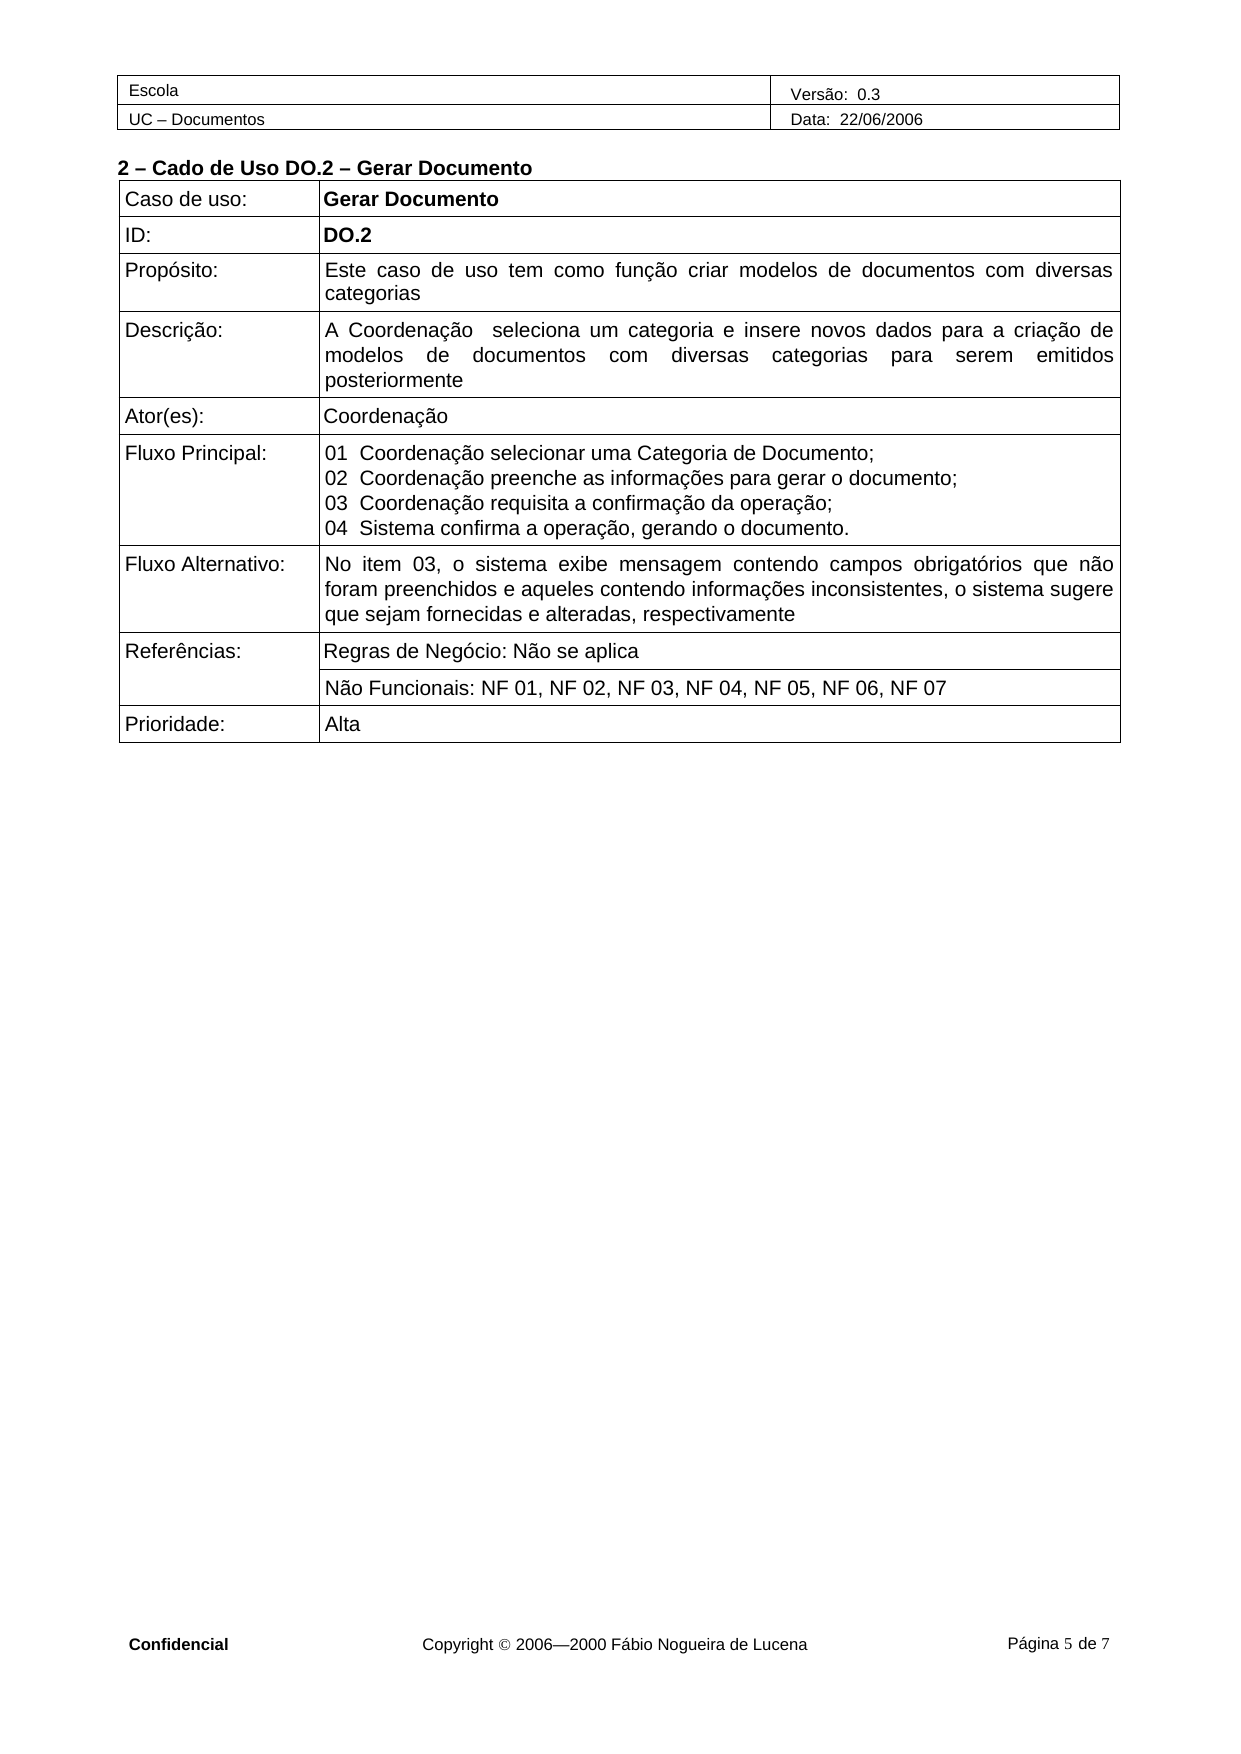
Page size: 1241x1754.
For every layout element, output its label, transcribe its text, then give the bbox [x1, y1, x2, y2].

table_cell A Coordenação seleciona um categoria e insere novos dados para a criação de modelos de documentos com diversas categorias para serem emitidos posteriormente [320, 312, 1120, 397]
table_cell Coordenação [320, 398, 1120, 434]
table_cell Referências: [120, 633, 319, 705]
table_cell No item 03, o sistema exibe mensagem contendo campos obrigatórios que não foram preenchidos e aqueles contendo informações inconsistentes, o sistema sugere que sejam fornecidas e alteradas, respectivamente [320, 546, 1120, 632]
table_cell Prioridade: [120, 706, 319, 742]
table_cell 01 Coordenação selecionar uma Categoria de Documento; 02 Coordenação preenche as informações para gerar o documento; 03 Coordenação requisita a confirmação da operação; 04 Sistema confirma a operação, gerando o documento. [320, 435, 1120, 545]
table_cell Não Funcionais: NF 01, NF 02, NF 03, NF 04, NF 05, NF 06, NF 07 [320, 670, 1120, 705]
table_header Caso de uso: [120, 181, 319, 216]
table_cell Alta [320, 706, 1120, 742]
table_cell Este caso de uso tem como função criar modelos de documentos com diversas categorias [320, 254, 1120, 311]
table_cell DO.2 [320, 217, 1120, 253]
table_cell Fluxo Principal: [120, 435, 319, 545]
table_cell Propósito: [120, 254, 319, 311]
table_cell ID: [120, 217, 319, 253]
table_cell Fluxo Alternativo: [120, 546, 319, 632]
table_cell Descrição: [120, 312, 319, 397]
table_header Regras de Negócio: Não se aplica [320, 633, 1120, 668]
text 2 – Cado de Uso DO.2 – Gerar Documento [117, 154, 1120, 179]
table_cell Ator(es): [120, 398, 319, 434]
table_header Gerar Documento [320, 181, 1120, 216]
